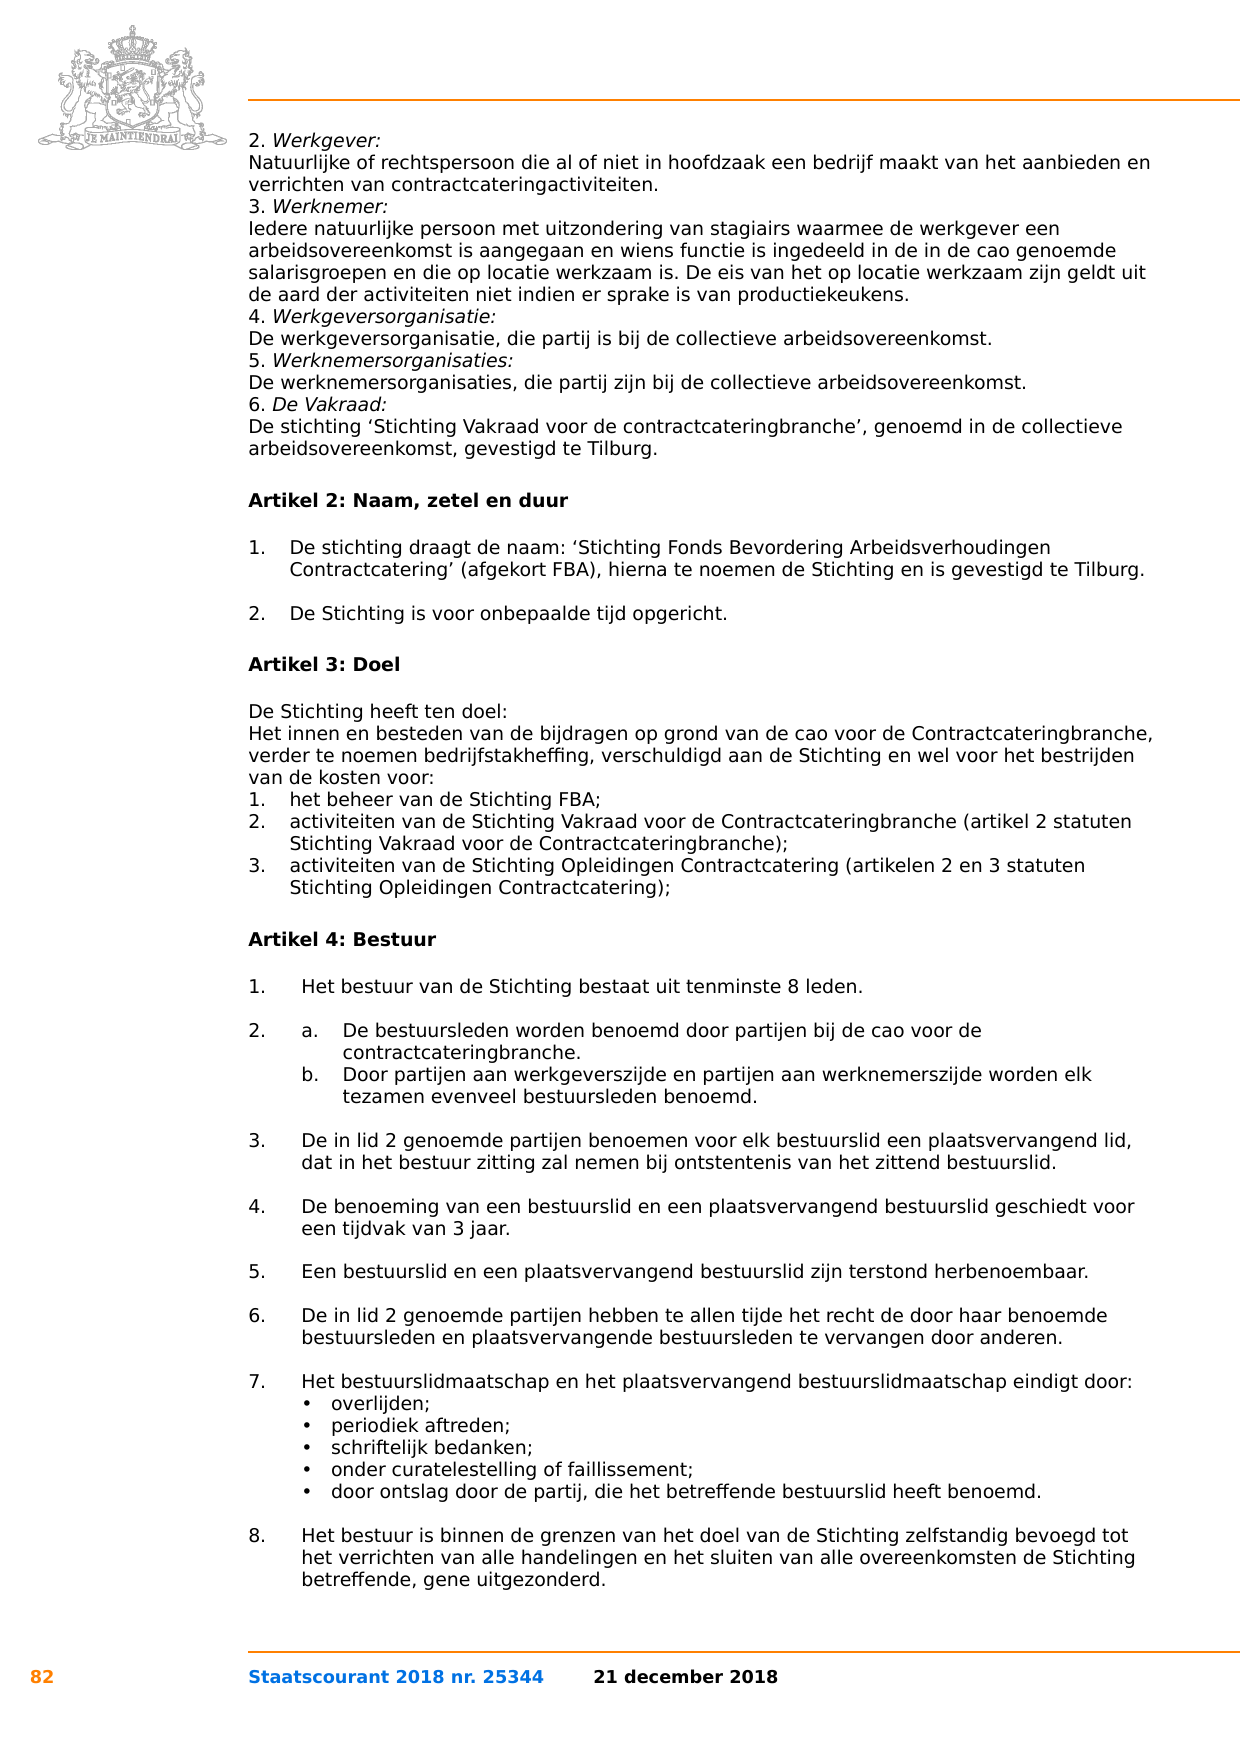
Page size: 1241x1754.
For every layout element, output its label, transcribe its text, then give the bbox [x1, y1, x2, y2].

text 6. De in lid 2 genoemde partijen hebben te allen tijde het recht de door haar benoemde bestuursleden en plaatsvervangende bestuursleden te vervangen door anderen. [248, 1305, 1163, 1349]
text 3. activiteiten van de Stichting Opleidingen Contractcatering (artikelen 2 en 3 statuten Stichting Opleidingen Contractcatering); [248, 855, 1163, 899]
text Het innen en besteden van de bijdragen op grond van de cao voor de Contractcateringbranche, verder te noemen bedrijfstakheffing, verschuldigd aan de Stichting en wel voor het bestrijden van de kosten voor: [248, 723, 1163, 789]
text Iedere natuurlijke persoon met uitzondering van stagiairs waarmee de werkgever een arbeidsovereenkomst is aangegaan en wiens functie is ingedeeld in de in de cao genoemde salarisgroepen en die op locatie werkzaam is. De eis van het op locatie werkzaam zijn geldt uit de aard der activiteiten niet indien er sprake is van productiekeukens. [248, 218, 1163, 306]
text 2. Werkgever: [248, 130, 1163, 152]
text 6. De Vakraad: [248, 394, 1163, 416]
text De werkgeversorganisatie, die partij is bij de collectieve arbeidsovereenkomst. [248, 328, 1163, 350]
text 7. Het bestuurslidmaatschap en het plaatsvervangend bestuurslidmaatschap eindigt door: [248, 1371, 1163, 1393]
text 4. Werkgeversorganisatie: [248, 306, 1163, 328]
text 2. a. De bestuursleden worden benoemd door partijen bij de cao voor de contractcateringbranche. [248, 1020, 1163, 1064]
subtitle Artikel 4: Bestuur [248, 929, 1163, 951]
text 8. Het bestuur is binnen de grenzen van het doel van de Stichting zelfstandig bevoegd tot het verrichten van alle handelingen en het sluiten van alle overeenkomsten de Stichting betreffende, gene uitgezonderd. [248, 1525, 1163, 1591]
text 2. activiteiten van de Stichting Vakraad voor de Contractcateringbranche (artikel 2 statuten Stichting Vakraad voor de Contractcateringbranche); [248, 811, 1163, 855]
text 5. Werknemersorganisaties: [248, 350, 1163, 372]
text b. Door partijen aan werkgeverszijde en partijen aan werknemerszijde worden elk tezamen evenveel bestuursleden benoemd. [301, 1064, 1163, 1108]
text 3. Werknemer: [248, 196, 1163, 218]
text • periodiek aftreden; [301, 1415, 1163, 1437]
text Natuurlijke of rechtspersoon die al of niet in hoofdzaak een bedrijf maakt van het aanbieden en verrichten van contractcateringactiviteiten. [248, 152, 1163, 196]
text 1. Het bestuur van de Stichting bestaat uit tenminste 8 leden. [248, 976, 1163, 998]
text De Stichting heeft ten doel: [248, 701, 1163, 723]
text • overlijden; [301, 1393, 1163, 1415]
text 3. De in lid 2 genoemde partijen benoemen voor elk bestuurslid een plaatsvervangend lid, dat in het bestuur zitting zal nemen bij ontstentenis van het zittend bestuurslid. [248, 1130, 1163, 1174]
text De werknemersorganisaties, die partij zijn bij de collectieve arbeidsovereenkomst. [248, 372, 1163, 394]
text • onder curatelestelling of faillissement; [301, 1459, 1163, 1481]
text • door ontslag door de partij, die het betreffende bestuurslid heeft benoemd. [301, 1481, 1163, 1503]
text De stichting ‘Stichting Vakraad voor de contractcateringbranche’, genoemd in de collectieve arbeidsovereenkomst, gevestigd te Tilburg. [248, 416, 1163, 459]
subtitle Artikel 3: Doel [248, 654, 1163, 676]
text 5. Een bestuurslid en een plaatsvervangend bestuurslid zijn terstond herbenoembaar. [248, 1261, 1163, 1283]
subtitle Artikel 2: Naam, zetel en duur [248, 489, 1163, 512]
picture [38, 25, 227, 150]
text 2. De Stichting is voor onbepaalde tijd opgericht. [248, 602, 1163, 624]
text 4. De benoeming van een bestuurslid en een plaatsvervangend bestuurslid geschiedt voor een tijdvak van 3 jaar. [248, 1196, 1163, 1239]
text • schriftelijk bedanken; [301, 1437, 1163, 1459]
text 1. De stichting draagt de naam: ‘Stichting Fonds Bevordering Arbeidsverhoudingen Contractcatering’ (afgekort FBA), hierna te noemen de Stichting en is gevestigd te Tilburg. [248, 537, 1163, 581]
text 1. het beheer van de Stichting FBA; [248, 789, 1163, 811]
